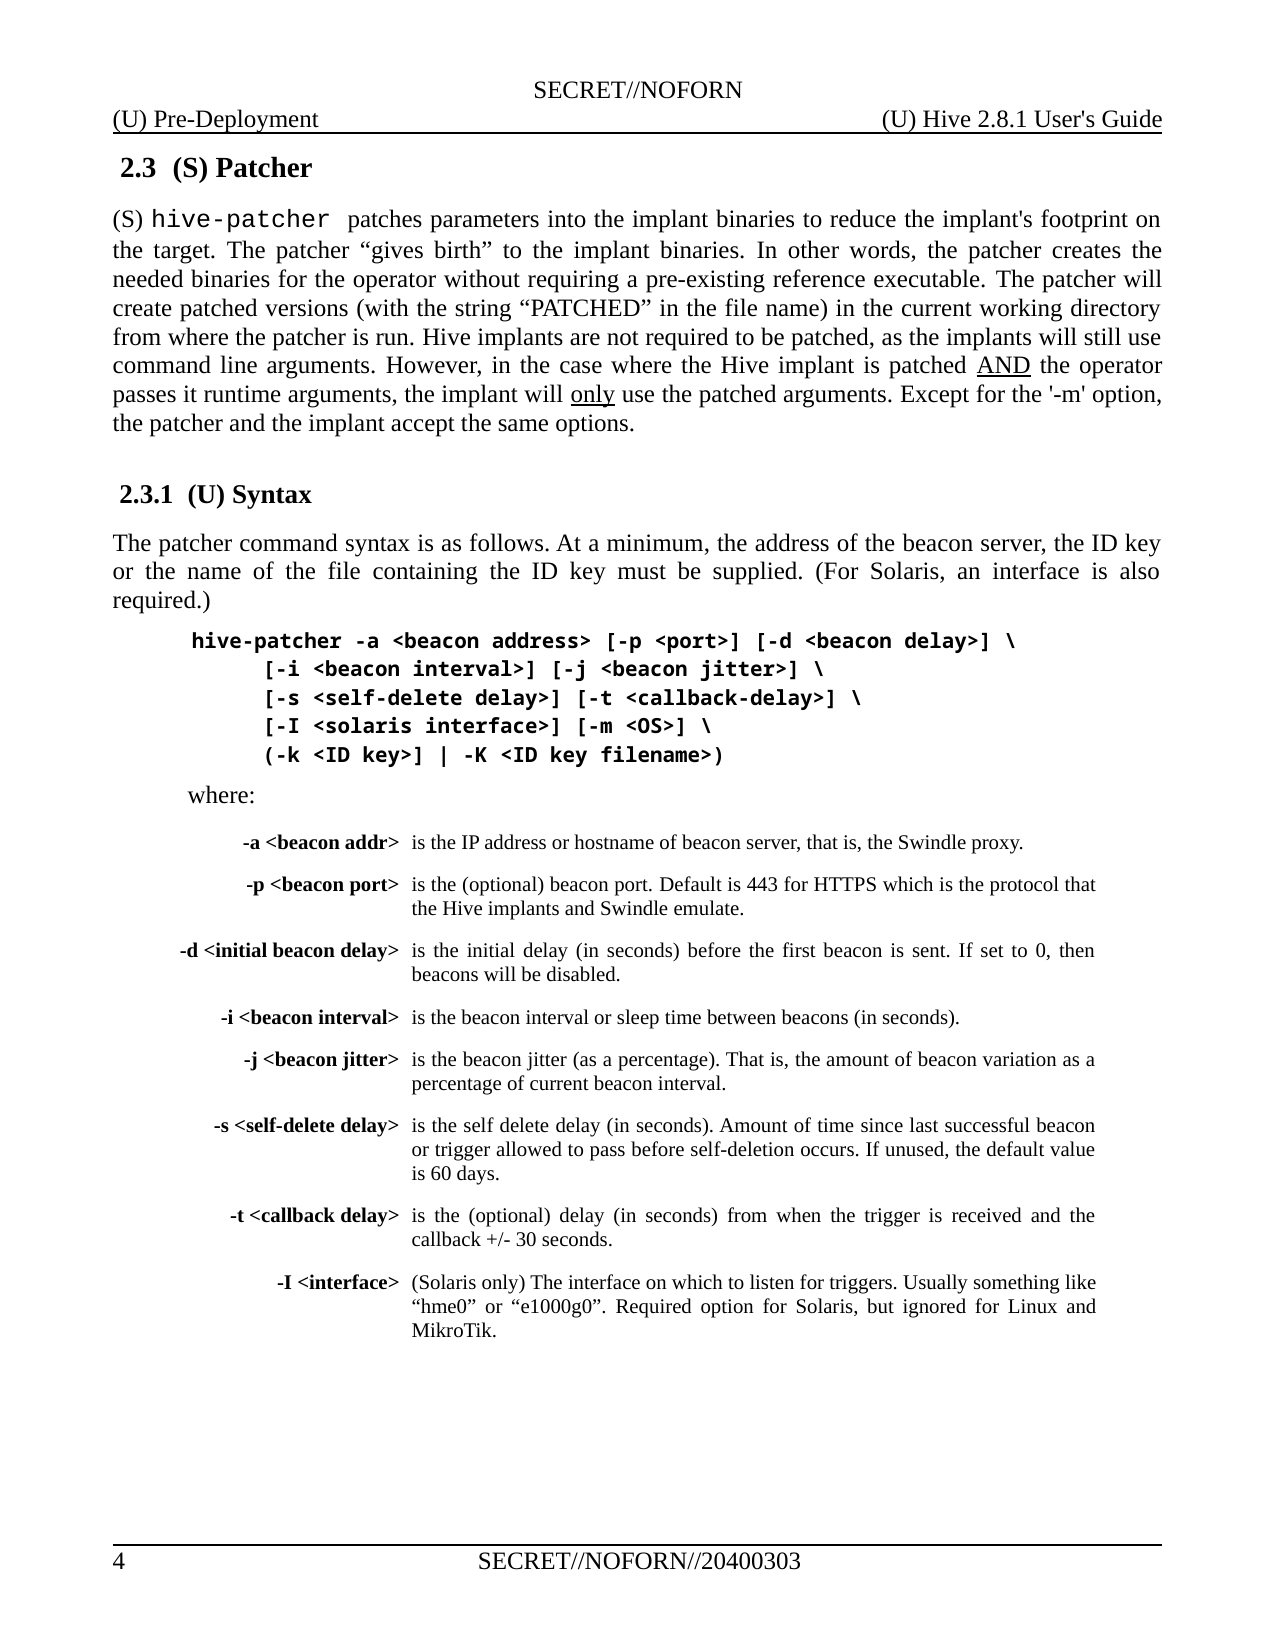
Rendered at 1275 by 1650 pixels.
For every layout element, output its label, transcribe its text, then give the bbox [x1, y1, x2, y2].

table_cell -i <beacon interval> [171, 996, 405, 1038]
table_header is the IP address or hostname of beacon server, that is, the Swindle proxy. [405, 821, 1103, 863]
table_cell -s <self-delete delay> [171, 1104, 405, 1194]
table_cell is the (optional) delay (in seconds) from when the trigger is received and the callback +/- 30 seconds. [405, 1194, 1103, 1261]
table_cell is the beacon interval or sleep time between beacons (in seconds). [405, 996, 1103, 1038]
subtitle (S) Patcher [112, 150, 1162, 183]
text [-s <self-delete delay>] [-t <callback-delay>] \ [142, 683, 1132, 711]
subtitle (U) Syntax [112, 478, 1162, 510]
table_cell -j <beacon jitter> [171, 1038, 405, 1104]
table_cell is the (optional) beacon port. Default is 443 for HTTPS which is the protocol that the Hive implants and Swindle emulate. [405, 863, 1103, 929]
table_cell is the beacon jitter (as a percentage). That is, the amount of beacon variation as a percentage of current beacon interval. [405, 1038, 1103, 1104]
table_cell -p <beacon port> [171, 863, 405, 929]
table_cell -t <callback delay> [171, 1194, 405, 1261]
text where: [112, 780, 1162, 809]
text (S) hive-patcher patches parameters into the implant binaries to reduce the implant's footprint on the target. The patcher “gives birth” to the implant binaries. In other words, the patcher creates the needed binaries for the operator without requiring a pre-existing reference executable. The patcher will create patched versions (with the string “PATCHED” in the file name) in the current working directory from where the patcher is run. Hive implants are not required to be patched, as the implants will still use command line arguments. However, in the case where the Hive implant is patched AND the operator passes it runtime arguments, the implant will only use the patched arguments. Except for the '-m' option, the patcher and the implant accept the same options. [112, 204, 1162, 437]
table_cell is the self delete delay (in seconds). Amount of time since last successful beacon or trigger allowed to pass before self-deletion occurs. If unused, the default value is 60 days. [405, 1104, 1103, 1194]
table_cell (Solaris only) The interface on which to listen for triggers. Usually something like “hme0” or “e1000g0”. Required option for Solaris, but ignored for Linux and MikroTik. [405, 1261, 1103, 1351]
table_header -a <beacon addr> [171, 821, 405, 863]
table_cell is the initial delay (in seconds) before the first beacon is sent. If set to 0, then beacons will be disabled. [405, 929, 1103, 996]
text hive-patcher -a <beacon address> [-p <port>] [-d <beacon delay>] \ [142, 626, 1132, 654]
text (-k <ID key>] | -K <ID key filename>) [142, 740, 1132, 768]
text [-i <beacon interval>] [-j <beacon jitter>] \ [142, 654, 1132, 683]
text [-I <solaris interface>] [-m <OS>] \ [142, 711, 1132, 740]
table_cell -I <interface> [171, 1261, 405, 1351]
text The patcher command syntax is as follows. At a minimum, the address of the beacon server, the ID key or the name of the file containing the ID key must be supplied. (For Solaris, an interface is also required.) [112, 528, 1162, 614]
table_cell -d <initial beacon delay> [171, 929, 405, 996]
